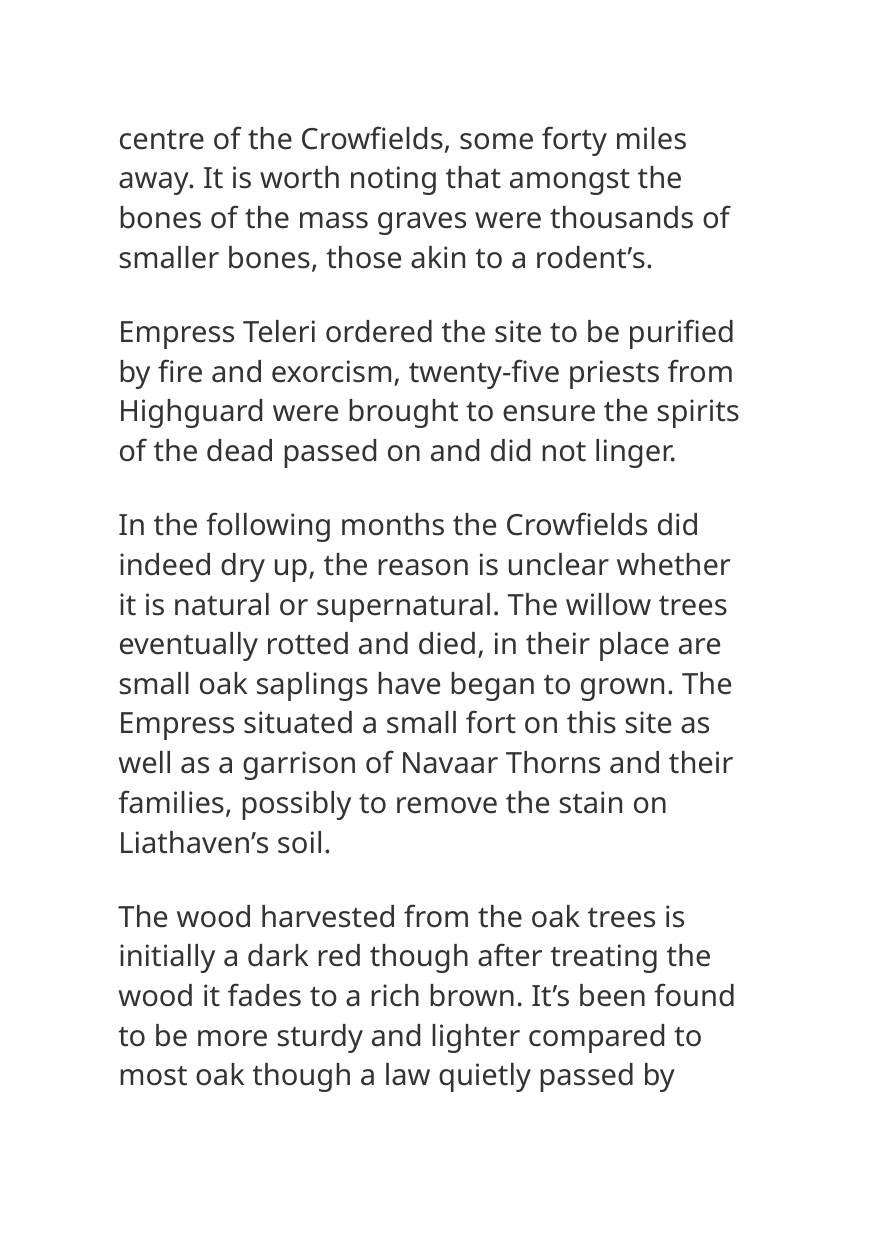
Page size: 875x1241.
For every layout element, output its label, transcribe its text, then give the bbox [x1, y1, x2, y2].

text The wood harvested from the oak trees is initially a dark red though after treating the wood it fades to a rich brown. It’s been found to be more sturdy and lighter compared to most oak though a law quietly passed by [118, 896, 756, 1094]
text centre of the Crowfields, some forty miles away. It is worth noting that amongst the bones of the mass graves were thousands of smaller bones, those akin to a rodent’s. [118, 118, 756, 277]
text Empress Teleri ordered the site to be purified by fire and exorcism, twenty-five priests from Highguard were brought to ensure the spirits of the dead passed on and did not linger. [118, 311, 756, 470]
text In the following months the Crowfields did indeed dry up, the reason is unclear whether it is natural or supernatural. The willow trees eventually rotted and died, in their place are small oak saplings have began to grown. The Empress situated a small fort on this site as well as a garrison of Navaar Thorns and their families, possibly to remove the stain on Liathaven’s soil. [118, 504, 756, 862]
